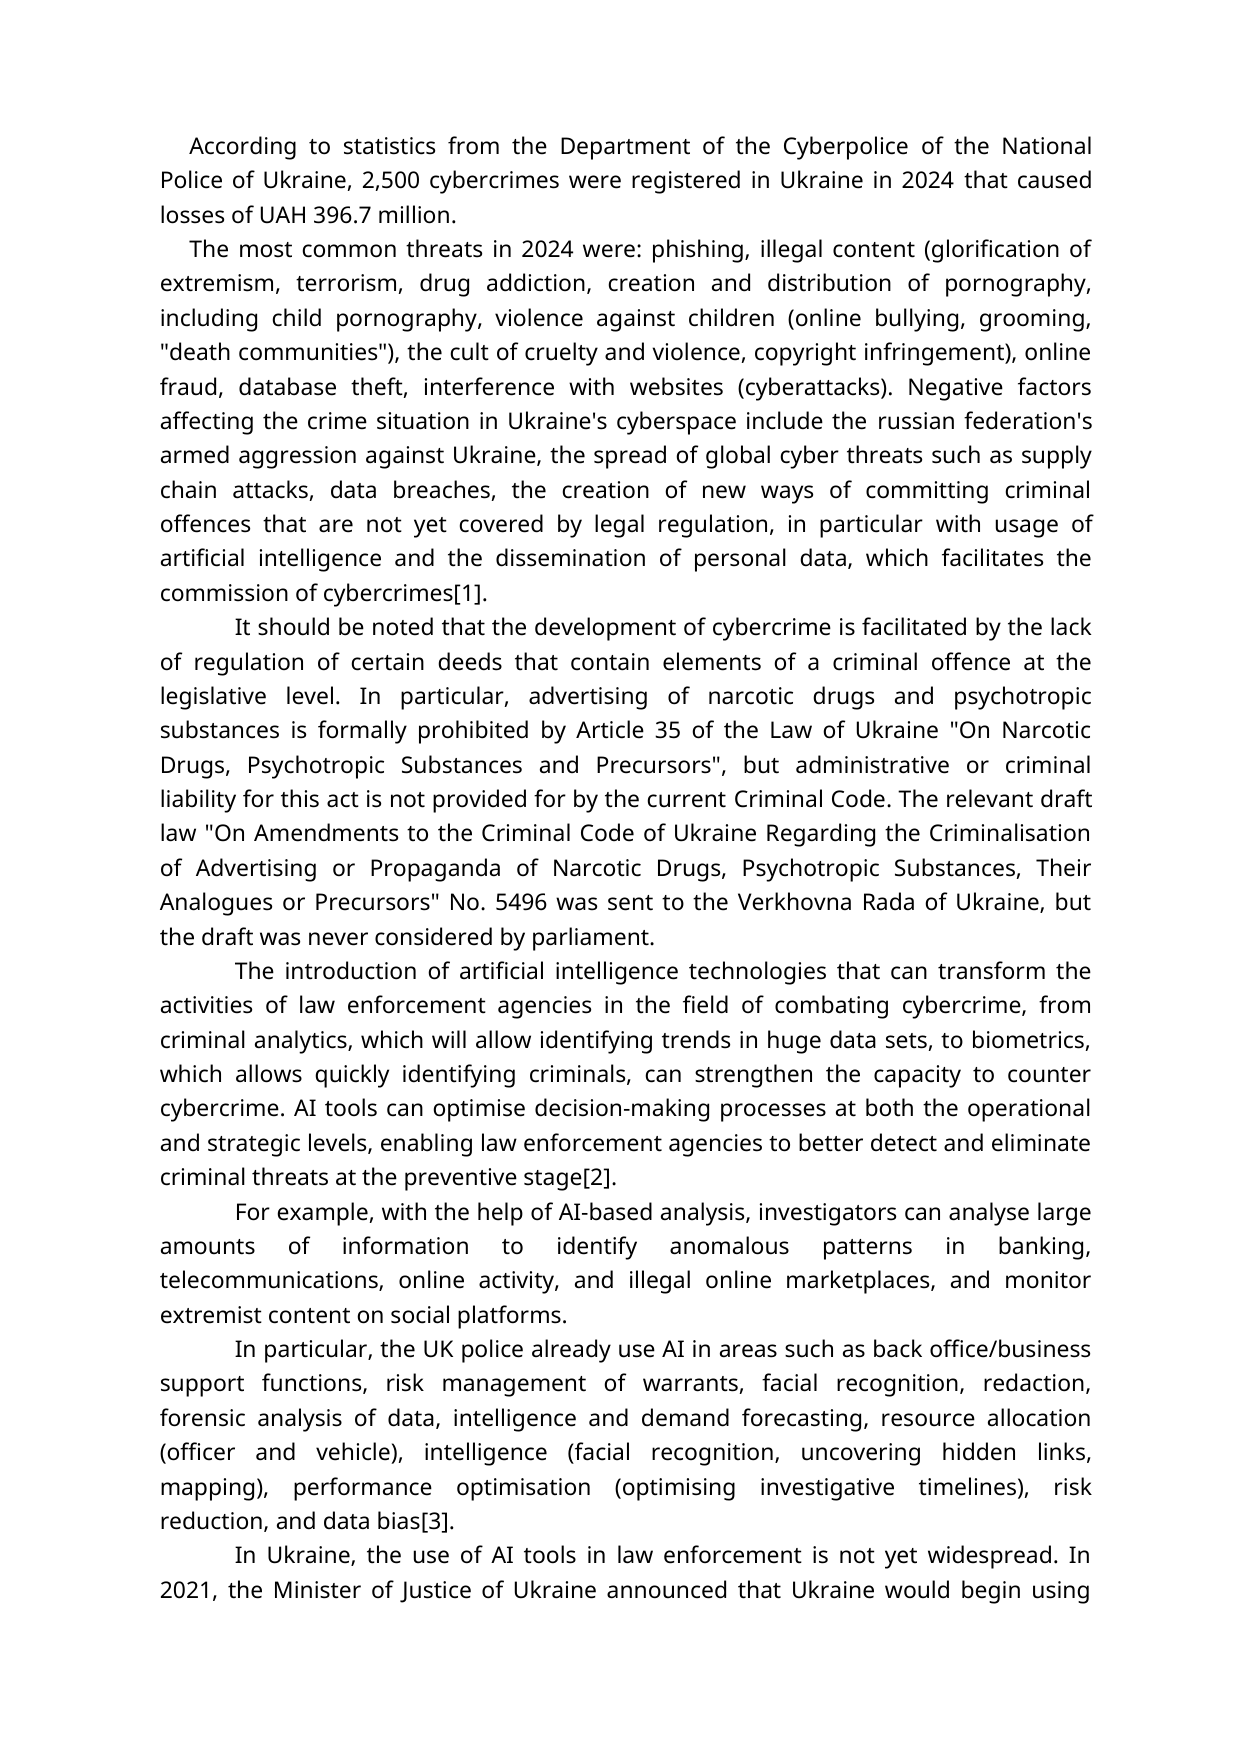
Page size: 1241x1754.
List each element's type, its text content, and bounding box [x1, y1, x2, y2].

text It should be noted that the development of cybercrime is facilitated by the lack of regulation of certain deeds that contain elements of a criminal offence at the legislative level. In particular, advertising of narcotic drugs and psychotropic substances is formally prohibited by Article 35 of the Law of Ukraine "On Narcotic Drugs, Psychotropic Substances and Precursors", but administrative or criminal liability for this act is not provided for by the current Criminal Code. The relevant draft law "On Amendments to the Criminal Code of Ukraine Regarding the Criminalisation of Advertising or Propaganda of Narcotic Drugs, Psychotropic Substances, Their Analogues or Precursors" No. 5496 was sent to the Verkhovna Rada of Ukraine, but the draft was never considered by parliament. [159, 611, 1093, 952]
text According to statistics from the Department of the Cyberpolice of the National Police of Ukraine, 2,500 cybercrimes were registered in Ukraine in 2024 that caused losses of UAH 396.7 million. [159, 130, 1093, 230]
text For example, with the help of AI-based analysis, investigators can analyse large amounts of information to identify anomalous patterns in banking, telecommunications, online activity, and illegal online marketplaces, and monitor extremist content on social platforms. [159, 1196, 1093, 1330]
text The most common threats in 2024 were: phishing, illegal content (glorification of extremism, terrorism, drug addiction, creation and distribution of pornography, including child pornography, violence against children (online bullying, grooming, "death communities"), the cult of cruelty and violence, copyright infringement), online fraud, database theft, interference with websites (cyberattacks). Negative factors affecting the crime situation in Ukraine's cyberspace include the russian federation's armed aggression against Ukraine, the spread of global cyber threats such as supply chain attacks, data breaches, the creation of new ways of committing criminal offences that are not yet covered by legal regulation, in particular with usage of artificial intelligence and the dissemination of personal data, which facilitates the commission of cybercrimes[1]. [159, 233, 1093, 608]
text In Ukraine, the use of AI tools in law enforcement is not yet widespread. In 2021, the Minister of Justice of Ukraine announced that Ukraine would begin using [159, 1539, 1093, 1605]
text The introduction of artificial intelligence technologies that can transform the activities of law enforcement agencies in the field of combating cybercrime, from criminal analytics, which will allow identifying trends in huge data sets, to biometrics, which allows quickly identifying criminals, can strengthen the capacity to counter cybercrime. AI tools can optimise decision-making processes at both the operational and strategic levels, enabling law enforcement agencies to better detect and eliminate criminal threats at the preventive stage[2]. [159, 955, 1093, 1192]
text In particular, the UK police already use AI in areas such as back office/business support functions, risk management of warrants, facial recognition, redaction, forensic analysis of data, intelligence and demand forecasting, resource allocation (officer and vehicle), intelligence (facial recognition, uncovering hidden links, mapping), performance optimisation (optimising investigative timelines), risk reduction, and data bias[3]. [159, 1333, 1093, 1536]
